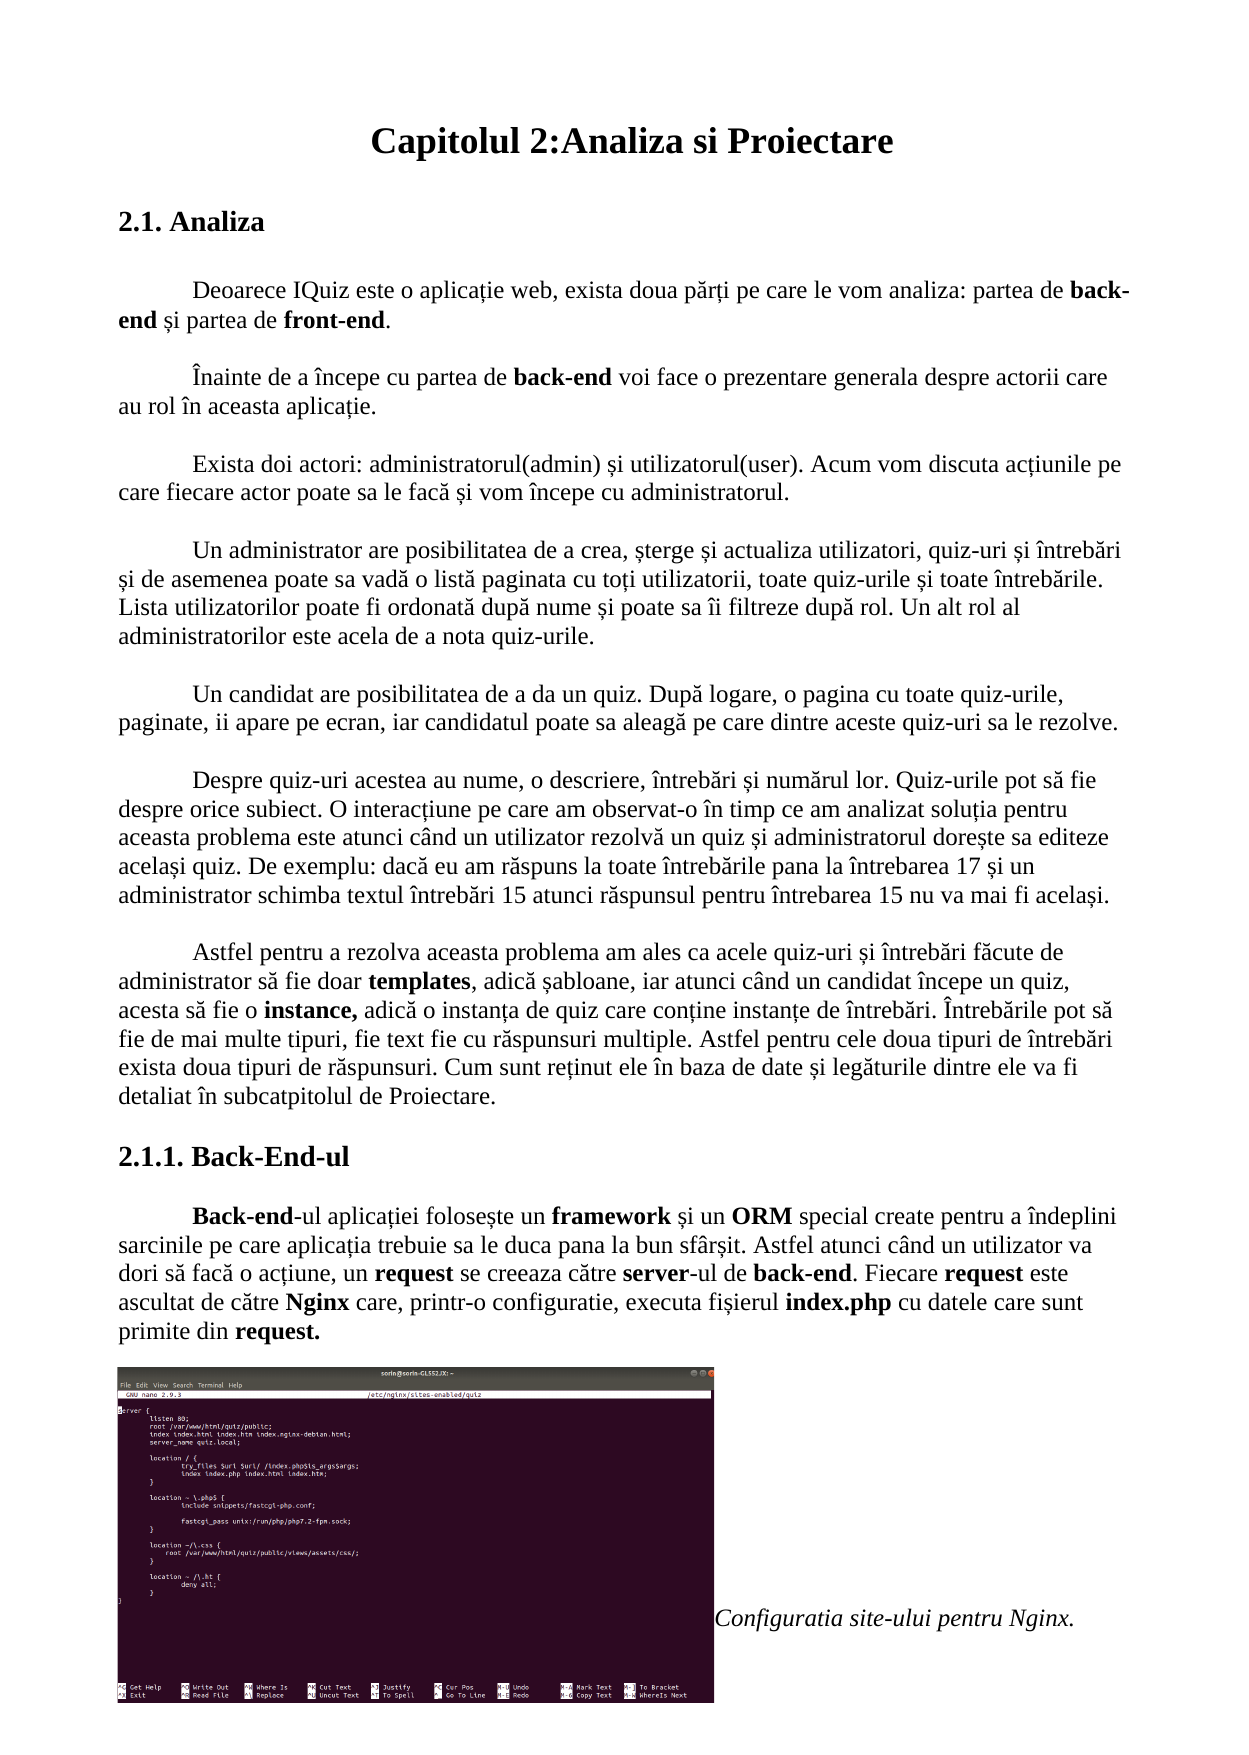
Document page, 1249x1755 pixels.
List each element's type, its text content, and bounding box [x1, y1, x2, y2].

text Înainte de a începe cu partea de back-end voi face o prezentare generala despre actorii care au rol în aceasta aplicație. [118, 362, 1130, 420]
text 2.1. Analiza [118, 204, 1130, 238]
picture [117, 1367, 715, 1703]
text Despre quiz-uri acestea au nume, o descriere, întrebări și numărul lor. Quiz-urile pot să fie despre orice subiect. O interacțiune pe care am observat-o în timp ce am analizat soluția pentru aceasta problema este atunci când un utilizator rezolvă un quiz și administratorul dorește sa editeze același quiz. De exemplu: dacă eu am răspuns la toate întrebările pana la întrebarea 17 și un administrator schimba textul întrebări 15 atunci răspunsul pentru întrebarea 15 nu va mai fi același. [118, 765, 1130, 909]
text 2.1.1. Back-End-ul [118, 1139, 1130, 1172]
text Un administrator are posibilitatea de a crea, șterge și actualiza utilizatori, quiz-uri și întrebări și de asemenea poate sa vadă o listă paginata cu toți utilizatorii, toate quiz-urile și toate întrebările. Lista utilizatorilor poate fi ordonată după nume și poate sa îi filtreze după rol. Un alt rol al administratorilor este acela de a nota quiz-urile. [118, 535, 1130, 650]
text Configuratia site-ului pentru Nginx. [715, 1603, 1130, 1632]
text Back-end-ul aplicației folosește un framework și un ORM special create pentru a îndeplini sarcinile pe care aplicația trebuie sa le duca pana la bun sfârșit. Astfel atunci când un utilizator va dori să facă o acțiune, un request se creeaza către server-ul de back-end. Fiecare request este ascultat de către Nginx care, printr-o configuratie, executa fișierul index.php cu datele care sunt primite din request. [118, 1201, 1130, 1345]
text Exista doi actori: administratorul(admin) și utilizatorul(user). Acum vom discuta acțiunile pe care fiecare actor poate sa le facă și vom începe cu administratorul. [118, 449, 1130, 506]
text Astfel pentru a rezolva aceasta problema am ales ca acele quiz-uri și întrebări făcute de administrator să fie doar templates, adică șabloane, iar atunci când un candidat începe un quiz, acesta să fie o instance, adică o instanța de quiz care conține instanțe de întrebări. Întrebările pot să fie de mai multe tipuri, fie text fie cu răspunsuri multiple. Astfel pentru cele doua tipuri de întrebări exista doua tipuri de răspunsuri. Cum sunt reținut ele în baza de date și legăturile dintre ele va fi detaliat în subcatpitolul de Proiectare. [118, 937, 1130, 1110]
text Un candidat are posibilitatea de a da un quiz. După logare, o pagina cu toate quiz-urile, paginate, ii apare pe ecran, iar candidatul poate sa aleagă pe care dintre aceste quiz-uri sa le rezolve. [118, 679, 1130, 736]
text Deoarece IQuiz este o aplicație web, exista doua părți pe care le vom analiza: partea de back-end și partea de front-end. [118, 271, 1130, 334]
text Capitolul 2:Analiza si Proiectare [118, 118, 1130, 161]
